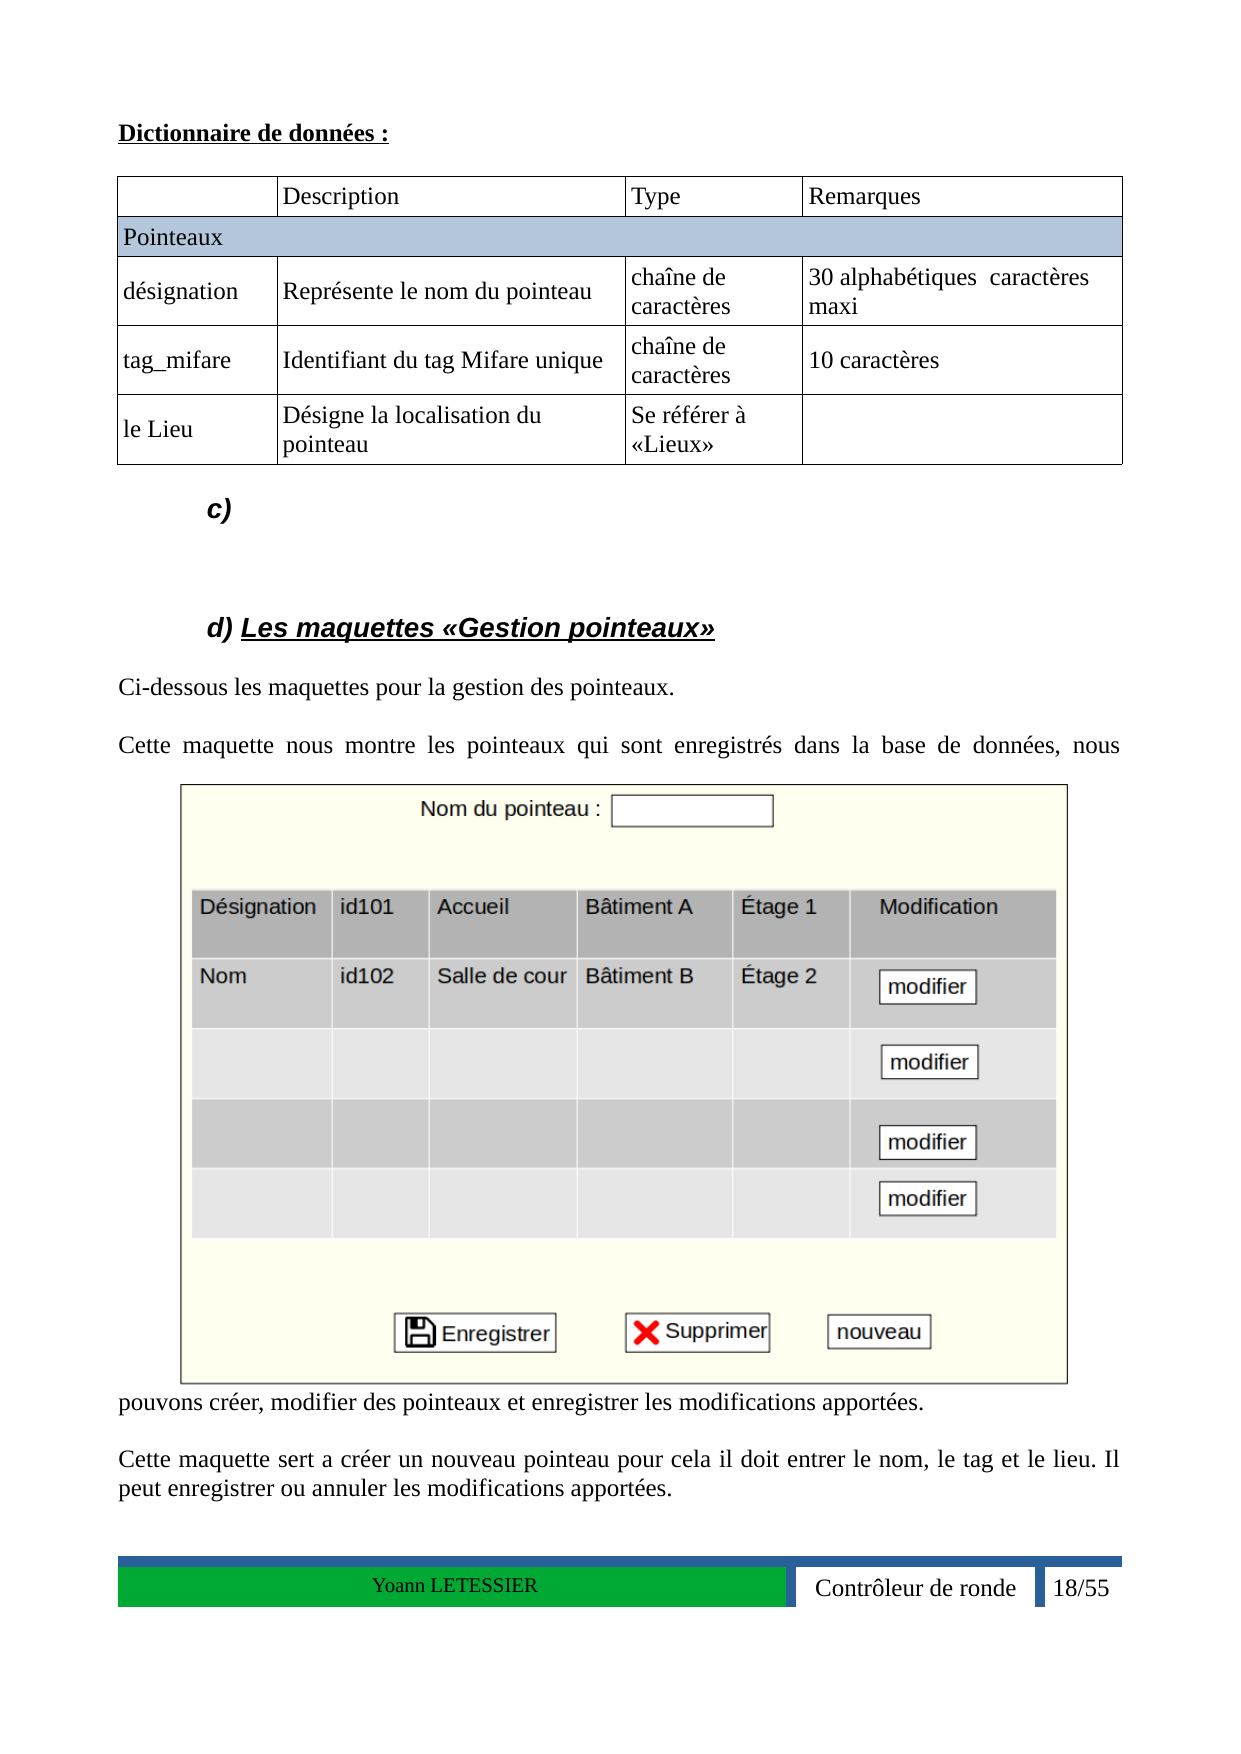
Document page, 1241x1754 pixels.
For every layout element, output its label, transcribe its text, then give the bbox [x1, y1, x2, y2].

table_header Type [626, 177, 802, 216]
table_cell [803, 395, 1122, 463]
table_cell tag_mifare [118, 326, 277, 394]
text Cette maquette nous montre les pointeaux qui sont enregistrés dans la base de données, nous pouvons créer, modifier des pointeaux et enregistrer les modifications apportées. [118, 730, 1122, 1415]
text Ci-dessous les maquettes pour la gestion des pointeaux. [118, 672, 1122, 701]
picture [175, 783, 1069, 1387]
table_cell le Lieu [118, 395, 277, 463]
subtitle Les maquettes «Gestion pointeaux» [118, 611, 1122, 643]
table_cell Désigne la localisation du pointeau [278, 395, 625, 463]
table_cell chaîne de caractères [626, 326, 802, 394]
table_cell Identifiant du tag Mifare unique [278, 326, 625, 394]
table_cell Représente le nom du pointeau [278, 257, 625, 325]
table_cell Se référer à «Lieux» [626, 395, 802, 463]
table_cell 10 caractères [803, 326, 1122, 394]
table_header Remarques [803, 177, 1122, 216]
table_header [118, 177, 277, 216]
table_cell 30 alphabétiques caractères maxi [803, 257, 1122, 325]
table_cell Pointeaux [118, 217, 1122, 256]
text Cette maquette sert a créer un nouveau pointeau pour cela il doit entrer le nom, le tag et le lieu. Il peut enregistrer ou annuler les modifications apportées. [118, 1444, 1122, 1502]
table_cell chaîne de caractères [626, 257, 802, 325]
text Dictionnaire de données : [118, 118, 1122, 147]
table_cell désignation [118, 257, 277, 325]
table_header Description [278, 177, 625, 216]
